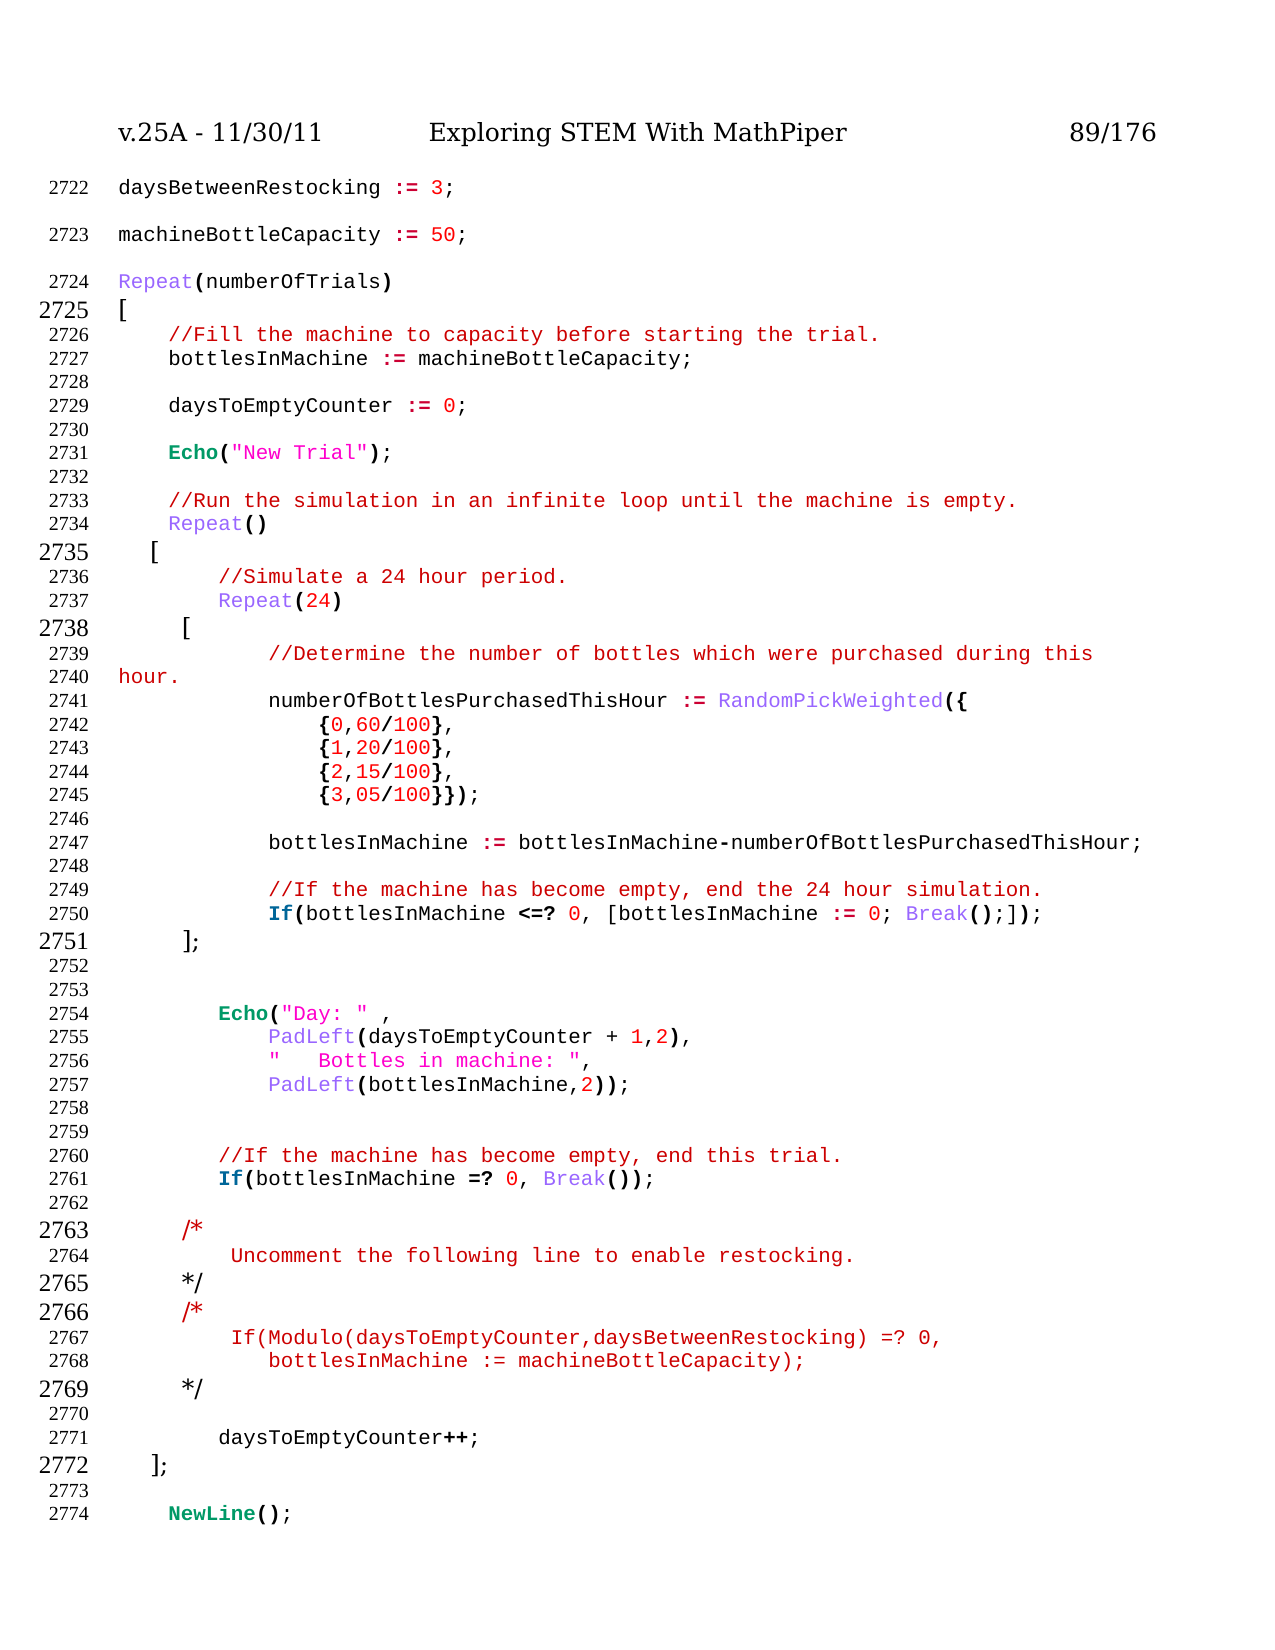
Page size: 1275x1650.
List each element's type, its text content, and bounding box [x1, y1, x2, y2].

text PadLeft(daysToEmptyCounter + 1,2), [118, 1026, 1157, 1050]
text Repeat(numberOfTrials) [118, 271, 1157, 295]
text Repeat() [118, 513, 1157, 537]
text //Simulate a 24 hour period. [118, 566, 1157, 590]
text //Run the simulation in an infinite loop until the machine is empty. [118, 490, 1157, 513]
text numberOfBottlesPurchasedThisHour := RandomPickWeighted({ [118, 690, 1157, 713]
text {3,05/100}}); [118, 784, 1157, 808]
text ]; [118, 926, 1157, 956]
text daysBetweenRestocking := 3; [118, 177, 1157, 200]
text */ [118, 1374, 1157, 1403]
text Repeat(24) [118, 590, 1157, 613]
text //Fill the machine to capacity before starting the trial. [118, 324, 1157, 348]
text //Determine the number of bottles which were purchased during this hour. [118, 643, 1157, 690]
text machineBottleCapacity := 50; [118, 224, 1157, 248]
text daysToEmptyCounter := 0; [118, 395, 1157, 419]
text ]; [118, 1451, 1157, 1480]
text If(Modulo(daysToEmptyCounter,daysBetweenRestocking) =? 0, [118, 1327, 1157, 1350]
text If(bottlesInMachine <=? 0, [bottlesInMachine := 0; Break();]); [118, 903, 1157, 926]
text NewLine(); [118, 1503, 1157, 1527]
text /* [118, 1298, 1157, 1327]
text {1,20/100}, [118, 737, 1157, 761]
text bottlesInMachine := bottlesInMachine-numberOfBottlesPurchasedThisHour; [118, 832, 1157, 855]
text Echo("New Trial"); [118, 442, 1157, 466]
text bottlesInMachine := machineBottleCapacity; [118, 348, 1157, 371]
text //If the machine has become empty, end this trial. [118, 1145, 1157, 1168]
text If(bottlesInMachine =? 0, Break()); [118, 1168, 1157, 1192]
text [ [118, 537, 1157, 566]
text {0,60/100}, [118, 713, 1157, 737]
text */ [118, 1268, 1157, 1298]
text Uncomment the following line to enable restocking. [118, 1245, 1157, 1268]
text //If the machine has become empty, end the 24 hour simulation. [118, 879, 1157, 903]
text PadLeft(bottlesInMachine,2)); [118, 1074, 1157, 1097]
text {2,15/100}, [118, 761, 1157, 784]
text daysToEmptyCounter++; [118, 1427, 1157, 1451]
text [ [118, 295, 1157, 324]
text bottlesInMachine := machineBottleCapacity); [118, 1350, 1157, 1374]
text [ [118, 613, 1157, 643]
text " Bottles in machine: ", [118, 1050, 1157, 1074]
text Echo("Day: " , [118, 1003, 1157, 1026]
text /* [118, 1216, 1157, 1245]
